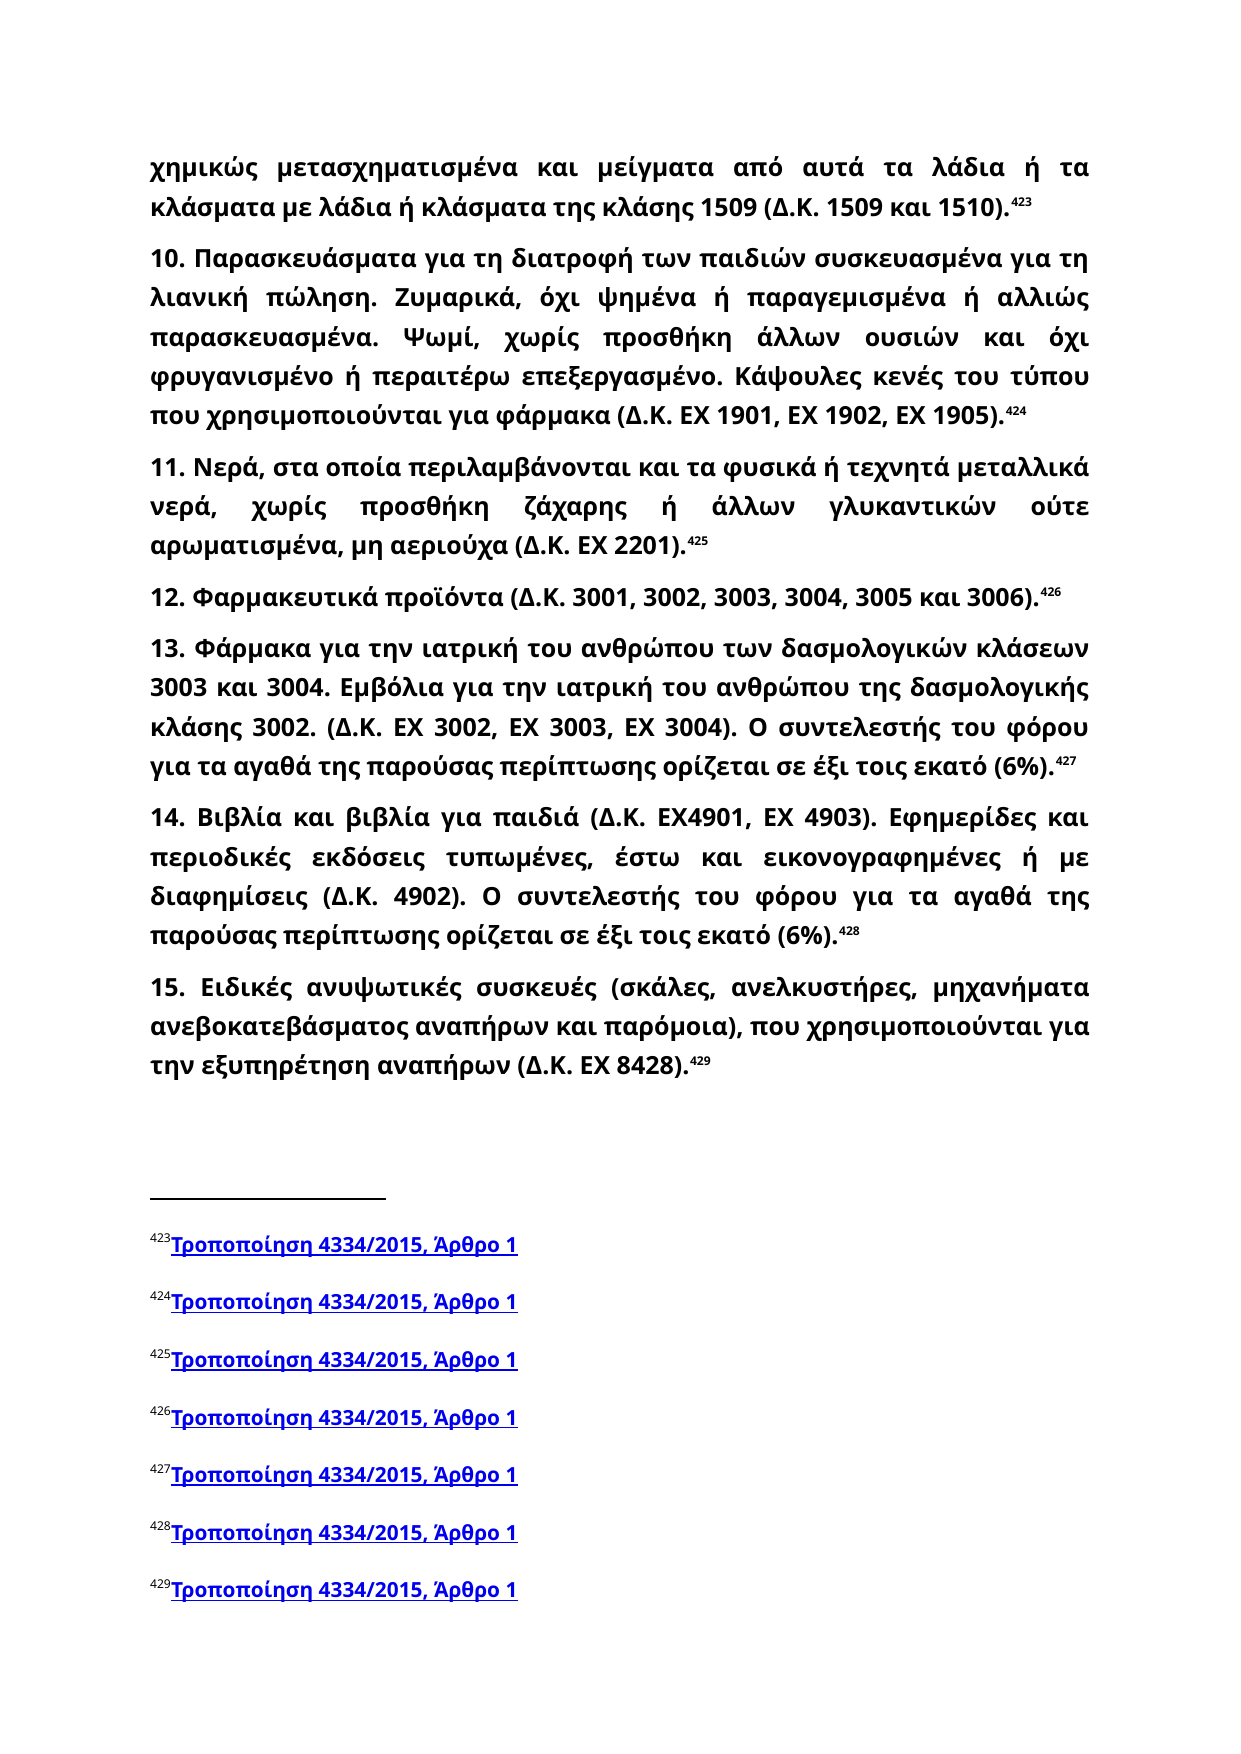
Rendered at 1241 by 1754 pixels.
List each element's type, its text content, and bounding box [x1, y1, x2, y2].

text Τροποποίηση 4334/2015, Άρθρο 1 [150, 1287, 1090, 1316]
text Τροποποίηση 4334/2015, Άρθρο 1 [150, 1460, 1090, 1489]
text 13. Φάρμακα για την ιατρική του ανθρώπου των δασμολογικών κλάσεων 3003 και 3004. Εμβόλια για την ιατρική του ανθρώπου της δασμολογικής κλάσης 3002. (Δ.Κ. ΕΧ 3002, ΕΧ 3003, ΕΧ 3004). Ο συντελεστής του φόρου για τα αγαθά της παρούσας περίπτωσης ορίζεται σε έξι τοις εκατό (6%). [150, 631, 1090, 782]
text 15. Ειδικές ανυψωτικές συσκευές (σκάλες, ανελκυστήρες, μηχανήματα ανεβοκατεβάσματος αναπήρων και παρόμοια), που χρησιμοποιούνται για την εξυπηρέτηση αναπήρων (Δ.Κ. ΕΧ 8428). [150, 969, 1090, 1082]
text 11. Νερά, στα οποία περιλαμβάνονται και τα φυσικά ή τεχνητά μεταλλικά νερά, χωρίς προσθήκη ζάχαρης ή άλλων γλυκαντικών ούτε αρωματισμένα, μη αεριούχα (Δ.Κ. ΕΧ 2201). [150, 449, 1090, 562]
text Τροποποίηση 4334/2015, Άρθρο 1 [150, 1345, 1090, 1373]
text 10. Παρασκευάσματα για τη διατροφή των παιδιών συσκευασμένα για τη λιανική πώληση. Ζυμαρικά, όχι ψημένα ή παραγεμισμένα ή αλλιώς παρασκευασμένα. Ψωμί, χωρίς προσθήκη άλλων ουσιών και όχι φρυγανισμένο ή περαιτέρω επεξεργασμένο. Κάψουλες κενές του τύπου που χρησιμοποιούνται για φάρμακα (Δ.Κ. ΕΧ 1901, ΕΧ 1902, ΕΧ 1905). [150, 241, 1090, 432]
text χημικώς μετασχηματισμένα και μείγματα από αυτά τα λάδια ή τα κλάσματα με λάδια ή κλάσματα της κλάσης 1509 (Δ.Κ. 1509 και 1510). [150, 150, 1090, 223]
text Τροποποίηση 4334/2015, Άρθρο 1 [150, 1576, 1090, 1604]
text 14. Βιβλία και βιβλία για παιδιά (Δ.Κ. ΕΧ4901, ΕΧ 4903). Εφημερίδες και περιοδικές εκδόσεις τυπωμένες, έστω και εικονογραφημένες ή με διαφημίσεις (Δ.Κ. 4902). Ο συντελεστής του φόρου για τα αγαθά της παρούσας περίπτωσης ορίζεται σε έξι τοις εκατό (6%). [150, 800, 1090, 952]
text Τροποποίηση 4334/2015, Άρθρο 1 [150, 1403, 1090, 1431]
text 12. Φαρμακευτικά προϊόντα (Δ.Κ. 3001, 3002, 3003, 3004, 3005 και 3006). [150, 579, 1090, 613]
text Τροποποίηση 4334/2015, Άρθρο 1 [150, 1230, 1090, 1258]
text Τροποποίηση 4334/2015, Άρθρο 1 [150, 1518, 1090, 1546]
